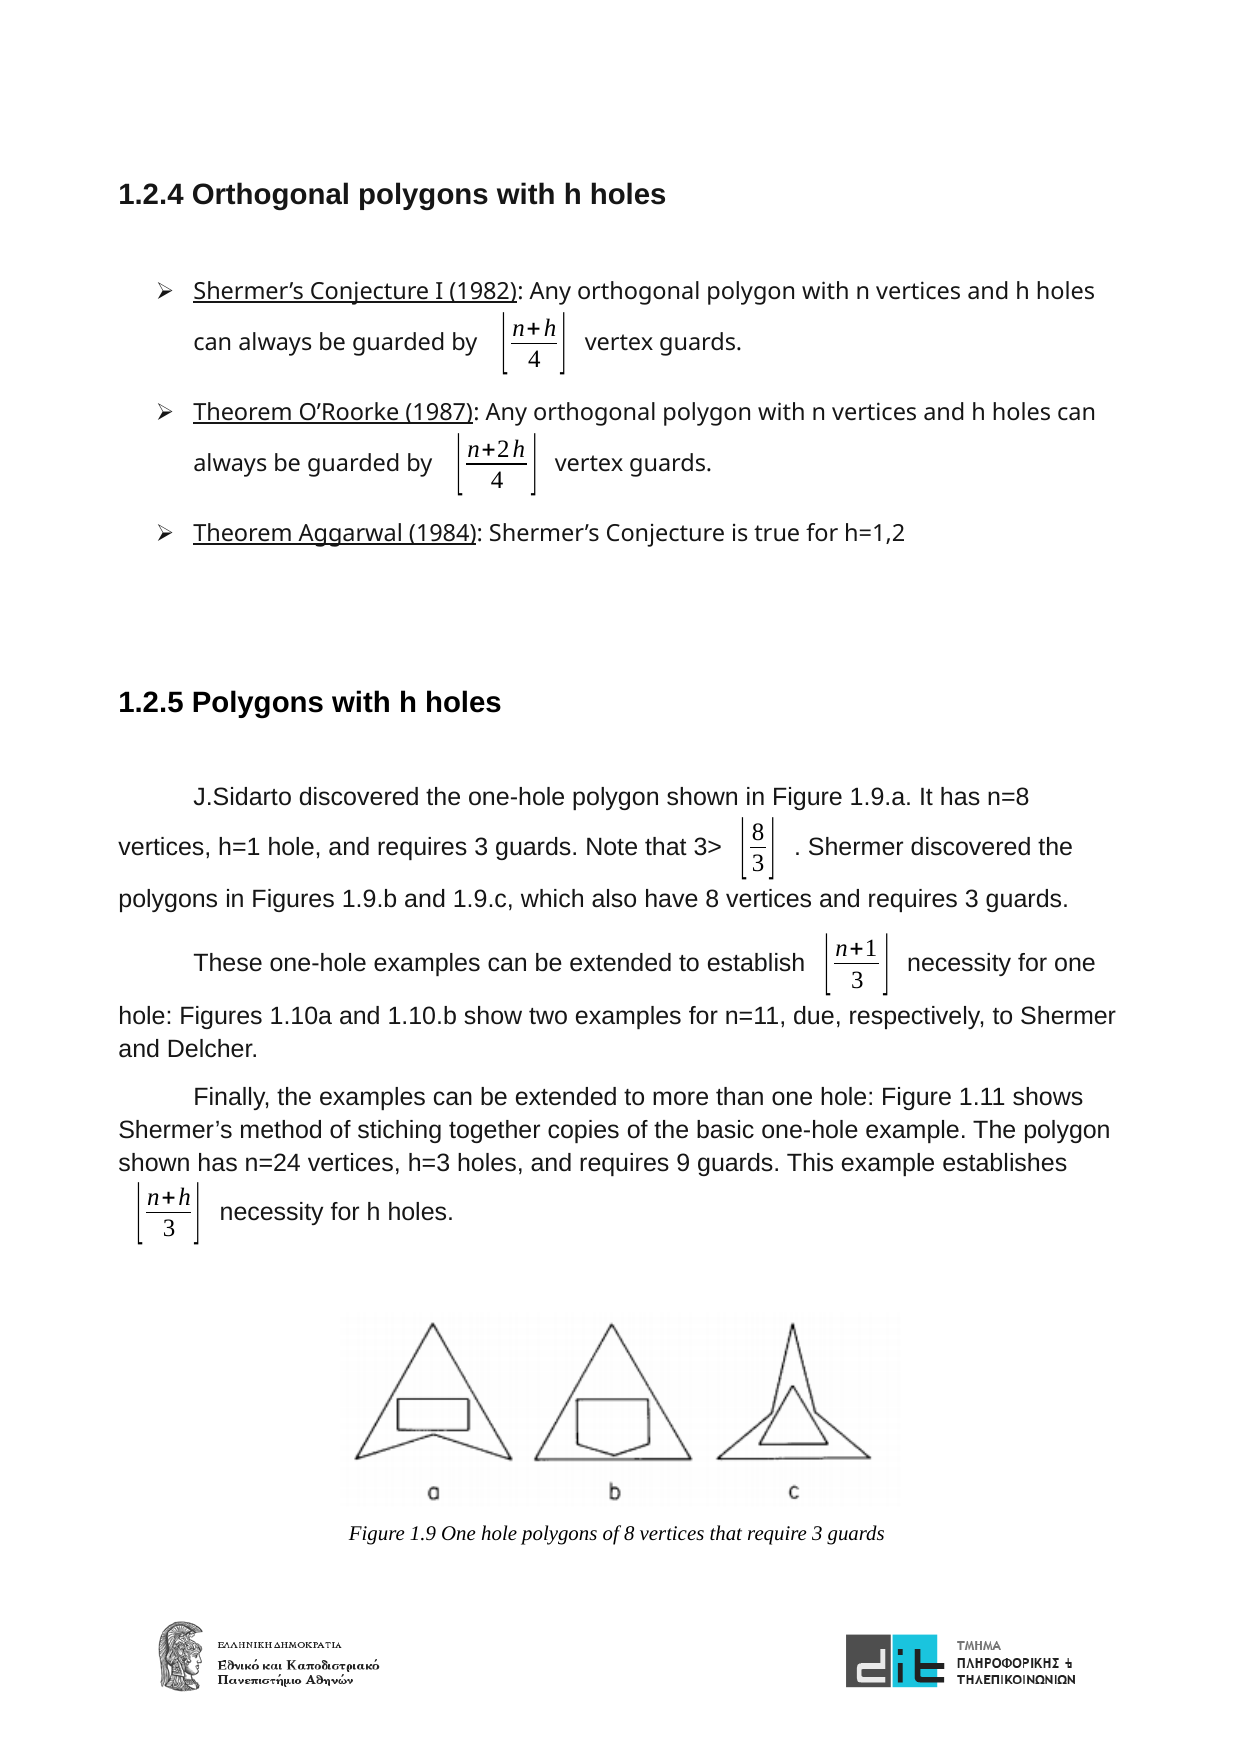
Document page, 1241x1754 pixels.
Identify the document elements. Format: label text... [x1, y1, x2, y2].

list Theorem Aggarwal (1984): Shermer’s Conjecture is true for h=1,2 [156, 516, 1122, 548]
list Theorem O’Roorke (1987): Any orthogonal polygon with n vertices and h holes can always be guarded by vertex guards. [156, 395, 1122, 497]
subtitle 1.2.4 Orthogonal polygons with h holes [118, 177, 1122, 211]
text Finally, the examples can be extended to more than one hole: Figure 1.11 shows Shermer’s method of stiching together copies of the basic one-hole example. The polygon shown has n=24 vertices, h=3 holes, and requires 9 guards. This example establishesnecessity for h holes. [118, 1082, 1122, 1245]
subtitle 1.2.5 Polygons with h holes [118, 685, 1122, 718]
picture [118, 1607, 1123, 1708]
text J.Sidarto discovered the one-hole polygon shown in Figure 1.9.a. It has n=8 vertices, h=1 hole, and requires 3 guards. Note that 3>. Shermer discovered the polygons in Figures 1.9.b and 1.9.c, which also have 8 vertices and requires 3 guards. [118, 782, 1122, 913]
picture [339, 1312, 901, 1507]
text These one-hole examples can be extended to establishnecessity for one hole: Figures 1.10a and 1.10.b show two examples for n=11, due, respectively, to Shermer and Delcher. [118, 932, 1122, 1063]
list Shermer’s Conjecture I (1982): Any orthogonal polygon with n vertices and h holes can always be guarded by vertex guards. [156, 274, 1122, 376]
